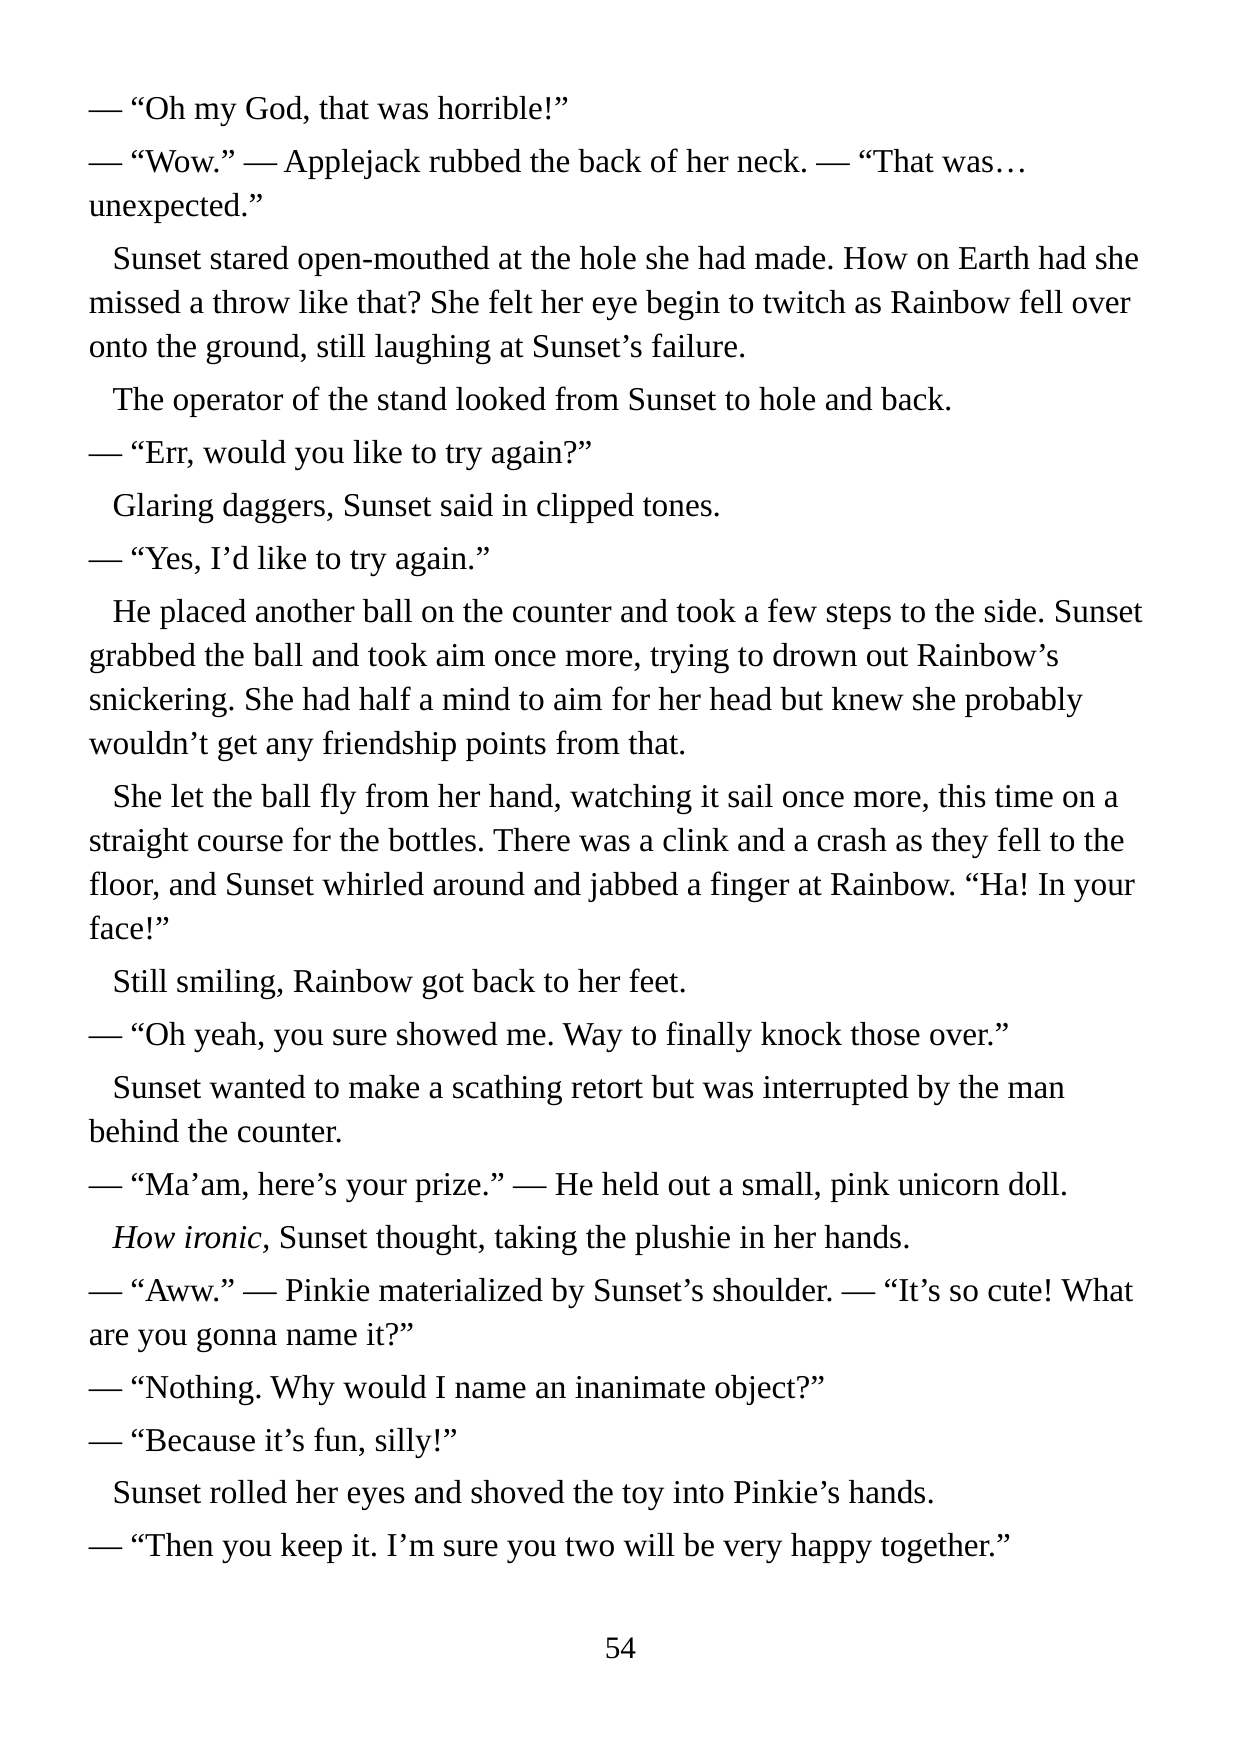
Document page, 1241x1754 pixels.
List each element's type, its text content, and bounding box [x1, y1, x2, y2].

text — “Err, would you like to try again?” [88, 432, 1152, 471]
text She let the ball fly from her hand, watching it sail once more, this time on a straight course for the bottles. There was a clink and a crash as they fell to the floor, and Sunset whirled around and jabbed a finger at Rainbow. “Ha! In your face!” [88, 776, 1152, 947]
text He placed another ball on the counter and took a few steps to the side. Sunset grabbed the ball and took aim once more, trying to drown out Rainbow’s snickering. She had half a mind to aim for her head but knew she probably wouldn’t get any friendship points from that. [88, 591, 1152, 762]
text Sunset rolled her eyes and shoved the toy into Pinkie’s hands. [88, 1473, 1152, 1511]
text — “Wow.” — Applejack rubbed the back of her neck. — “That was… unexpected.” [88, 141, 1152, 224]
text — “Yes, I’d like to try again.” [88, 538, 1152, 577]
text Sunset wanted to make a scathing retort but was interrupted by the man behind the counter. [88, 1067, 1152, 1149]
text Sunset stared open‐mouthed at the hole she had made. How on Earth had she missed a throw like that? She felt her eye begin to twitch as Rainbow fell over onto the ground, still laughing at Sunset’s failure. [88, 238, 1152, 365]
text Still smiling, Rainbow got back to her feet. [88, 961, 1152, 1000]
text — “Ma’am, here’s your prize.” — He held out a small, pink unicorn doll. [88, 1164, 1152, 1202]
text — “Aww.” — Pinkie materialized by Sunset’s shoulder. — “It’s so cute! What are you gonna name it?” [88, 1270, 1152, 1352]
text — “Oh my God, that was horrible!” [88, 88, 1152, 127]
text — “Then you keep it. I’m sure you two will be very happy together.” [88, 1526, 1152, 1564]
text How ironic, Sunset thought, taking the plushie in her hands. [88, 1217, 1152, 1255]
text — “Nothing. Why would I name an inanimate object?” [88, 1367, 1152, 1405]
text — “Oh yeah, you sure showed me. Way to finally knock those over.” [88, 1014, 1152, 1053]
text The operator of the stand looked from Sunset to hole and back. [88, 379, 1152, 418]
text Glaring daggers, Sunset said in clipped tones. [88, 485, 1152, 524]
text — “Because it’s fun, silly!” [88, 1420, 1152, 1458]
